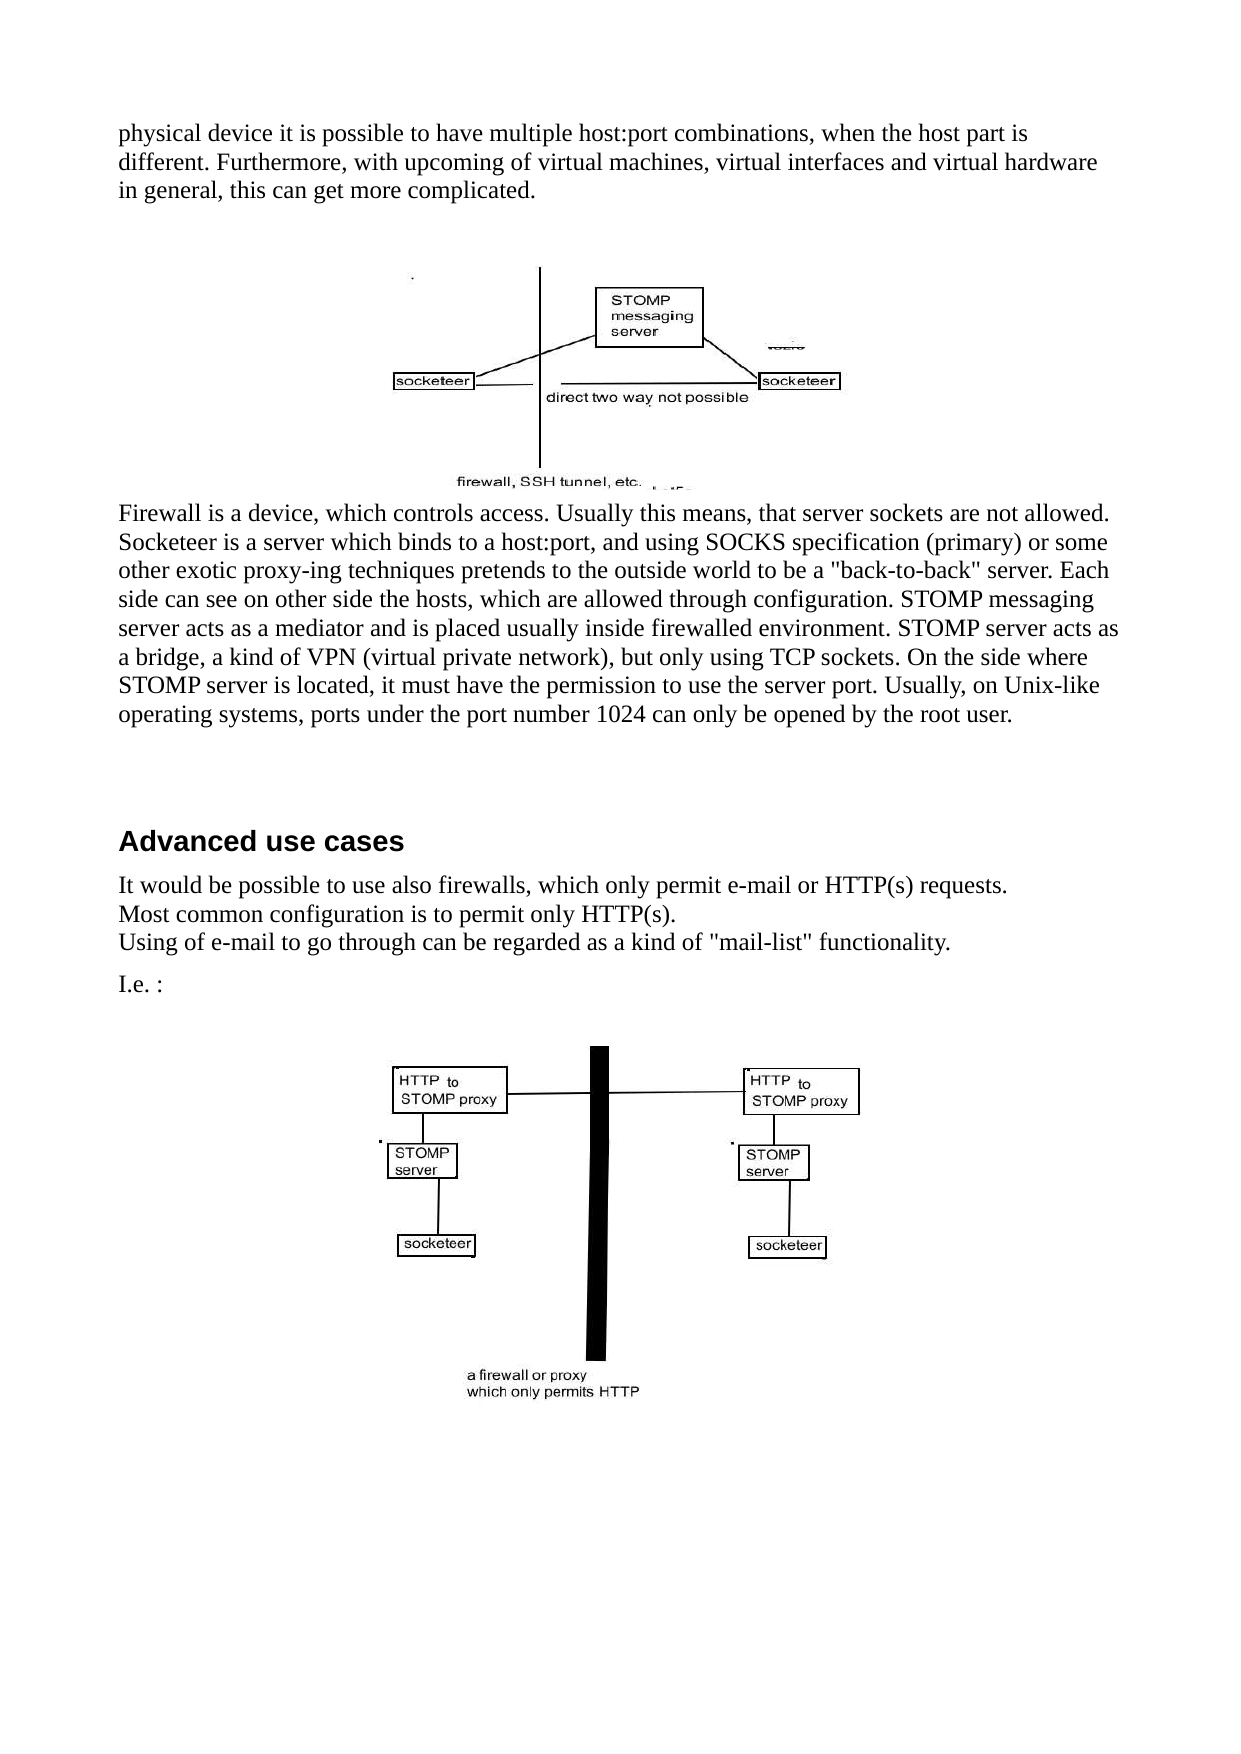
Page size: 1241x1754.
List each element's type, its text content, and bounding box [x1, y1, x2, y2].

text Firewall is a device, which controls access. Usually this means, that server sockets are not allowed. Socketeer is a server which binds to a host:port, and using SOCKS specification (primary) or some other exotic proxy-ing techniques pretends to the outside world to be a "back-to-back" server. Each side can see on other side the hosts, which are allowed through configuration. STOMP messaging server acts as a mediator and is placed usually inside firewalled environment. STOMP server acts as a bridge, a kind of VPN (virtual private network), but only using TCP sockets. On the side where STOMP server is located, it must have the permission to use the server port. Usually, on Unix-like operating systems, ports under the port number 1024 can only be opened by the root user. [118, 498, 1122, 728]
picture [391, 258, 849, 490]
subtitle Advanced use cases [118, 824, 1122, 857]
text physical device it is possible to have multiple host:port combinations, when the host part is different. Furthermore, with upcoming of virtual machines, virtual interfaces and virtual hardware in general, this can get more complicated. [118, 118, 1122, 204]
text It would be possible to use also firewalls, which only permit e-mail or HTTP(s) requests. Most common configuration is to permit only HTTP(s). Using of e-mail to go through can be regarded as a kind of "mail-list" functionality. [118, 870, 1122, 956]
text I.e. : [118, 969, 1122, 1026]
picture [378, 1038, 862, 1404]
